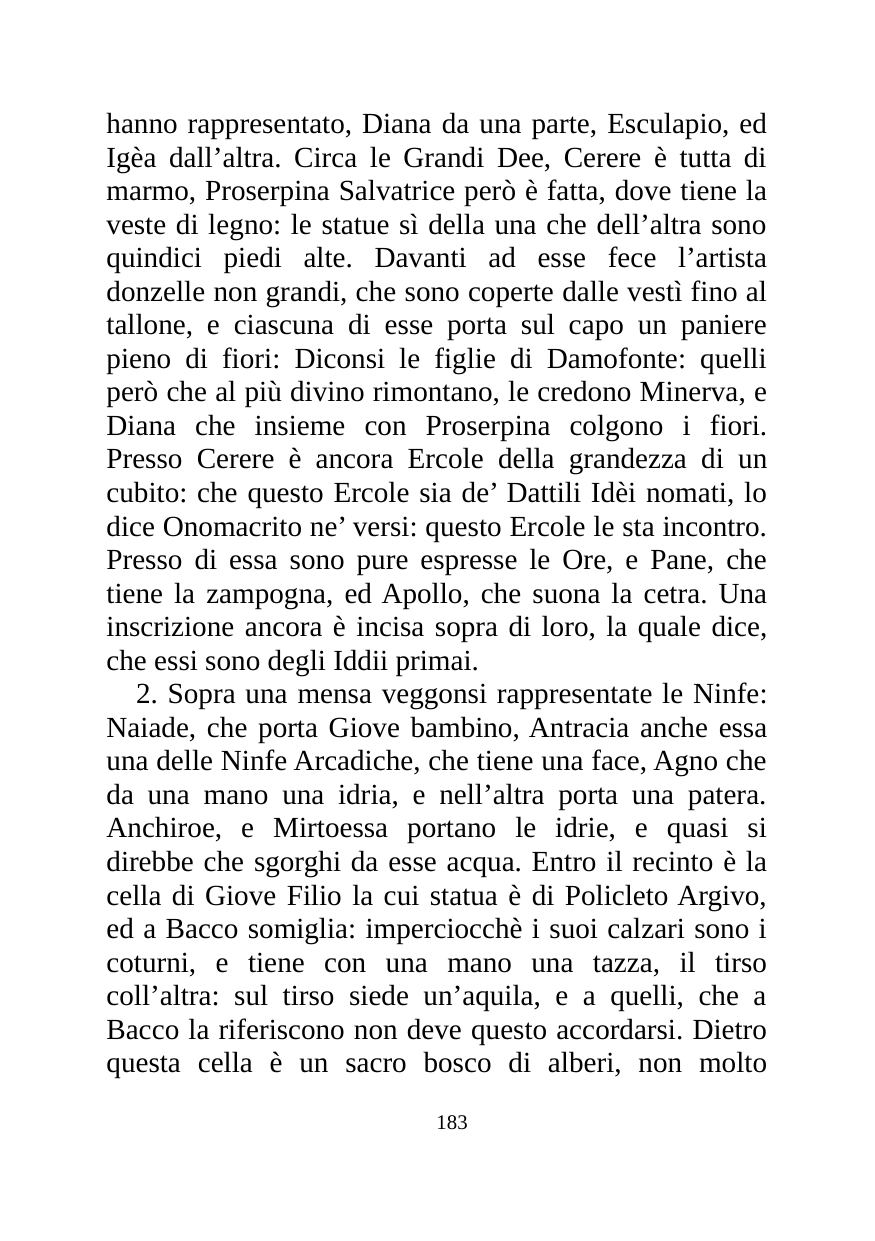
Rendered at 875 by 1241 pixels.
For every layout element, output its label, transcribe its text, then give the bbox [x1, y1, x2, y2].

text 2. Sopra una mensa veggonsi rappresentate le Ninfe: Naiade, che porta Giove bambino, Antracia anche essa una delle Ninfe Arcadiche, che tiene una face, Agno che da una mano una idria, e nell’altra porta una patera. Anchiroe, e Mirtoessa portano le idrie, e quasi si direbbe che sgorghi da esse acqua. Entro il recinto è la cella di Giove Filio la cui statua è di Policleto Argivo, ed a Bacco somiglia: imperciocchè i suoi calzari sono i coturni, e tiene con una mano una tazza, il tirso coll’altra: sul tirso siede un’aquila, e a quelli, che a Bacco la riferiscono non deve questo accordarsi. Dietro questa cella è un sacro bosco di alberi, non molto [106, 676, 768, 1079]
text hanno rappresentato, Diana da una parte, Esculapio, ed Igèa dall’altra. Circa le Grandi Dee, Cerere è tutta di marmo, Proserpina Salvatrice però è fatta, dove tiene la veste di legno: le statue sì della una che dell’altra sono quindici piedi alte. Davanti ad esse fece l’artista donzelle non grandi, che sono coperte dalle vestì fino al tallone, e ciascuna di esse porta sul capo un paniere pieno di fiori: Diconsi le figlie di Damofonte: quelli però che al più divino rimontano, le credono Minerva, e Diana che insieme con Proserpina colgono i fiori. Presso Cerere è ancora Ercole della grandezza di un cubito: che questo Ercole sia de’ Dattili Idèi nomati, lo dice Onomacrito ne’ versi: questo Ercole le sta incontro. Presso di essa sono pure espresse le Ore, e Pane, che tiene la zampogna, ed Apollo, che suona la cetra. Una inscrizione ancora è incisa sopra di loro, la quale dice, che essi sono degli Iddii primai. [106, 106, 768, 676]
